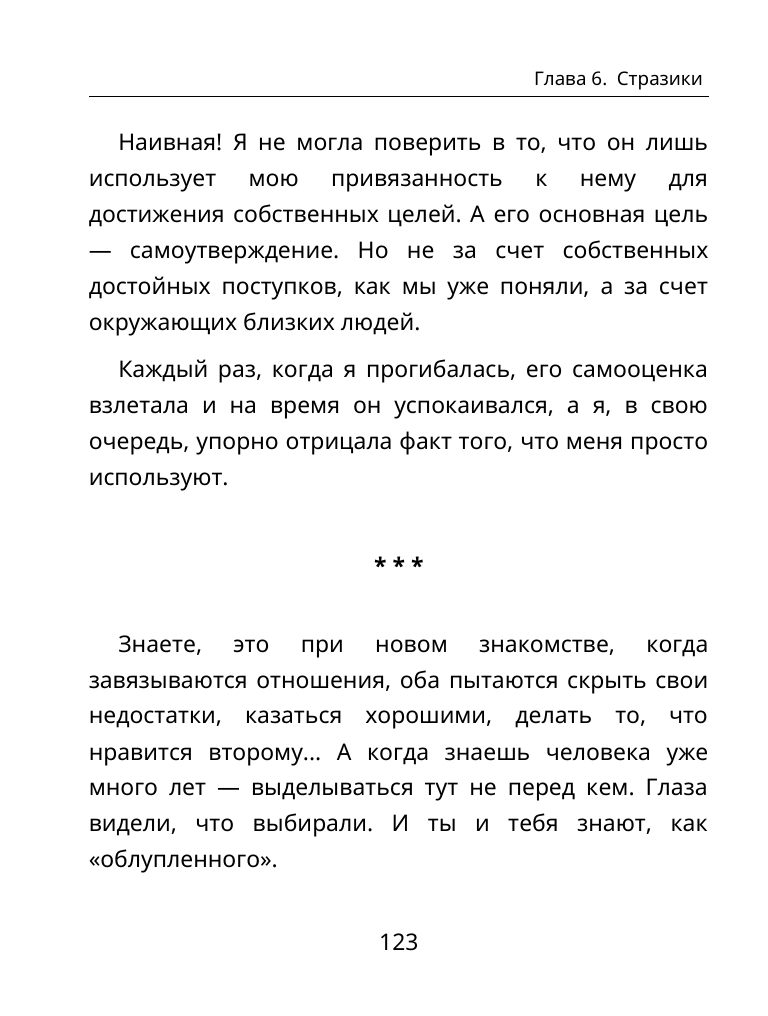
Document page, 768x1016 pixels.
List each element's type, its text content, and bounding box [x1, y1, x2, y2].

text Наивная! Я не могла поверить в то, что он лишь использует мою привязанность к нему для достижения собственных целей. А его основная цель — самоутверждение. Но не за счет собственных достойных поступков, как мы уже поняли, а за счет окружающих близких людей. [88, 126, 709, 337]
text Знаете, это при новом знакомстве, когда завязываются отношения, оба пытаются скрыть свои недостатки, казаться хорошими, делать то, что нравится второму... А когда знаешь человека уже много лет — выделываться тут не перед кем. Глаза видели, что выбирали. И ты и тебя знают, как «облупленного». [88, 628, 709, 874]
subtitle * * * [88, 550, 709, 582]
text Каждый раз, когда я прогибалась, его самооценка взлетала и на время он успокаивался, а я, в свою очередь, упорно отрицала факт того, что меня просто используют. [88, 353, 709, 492]
